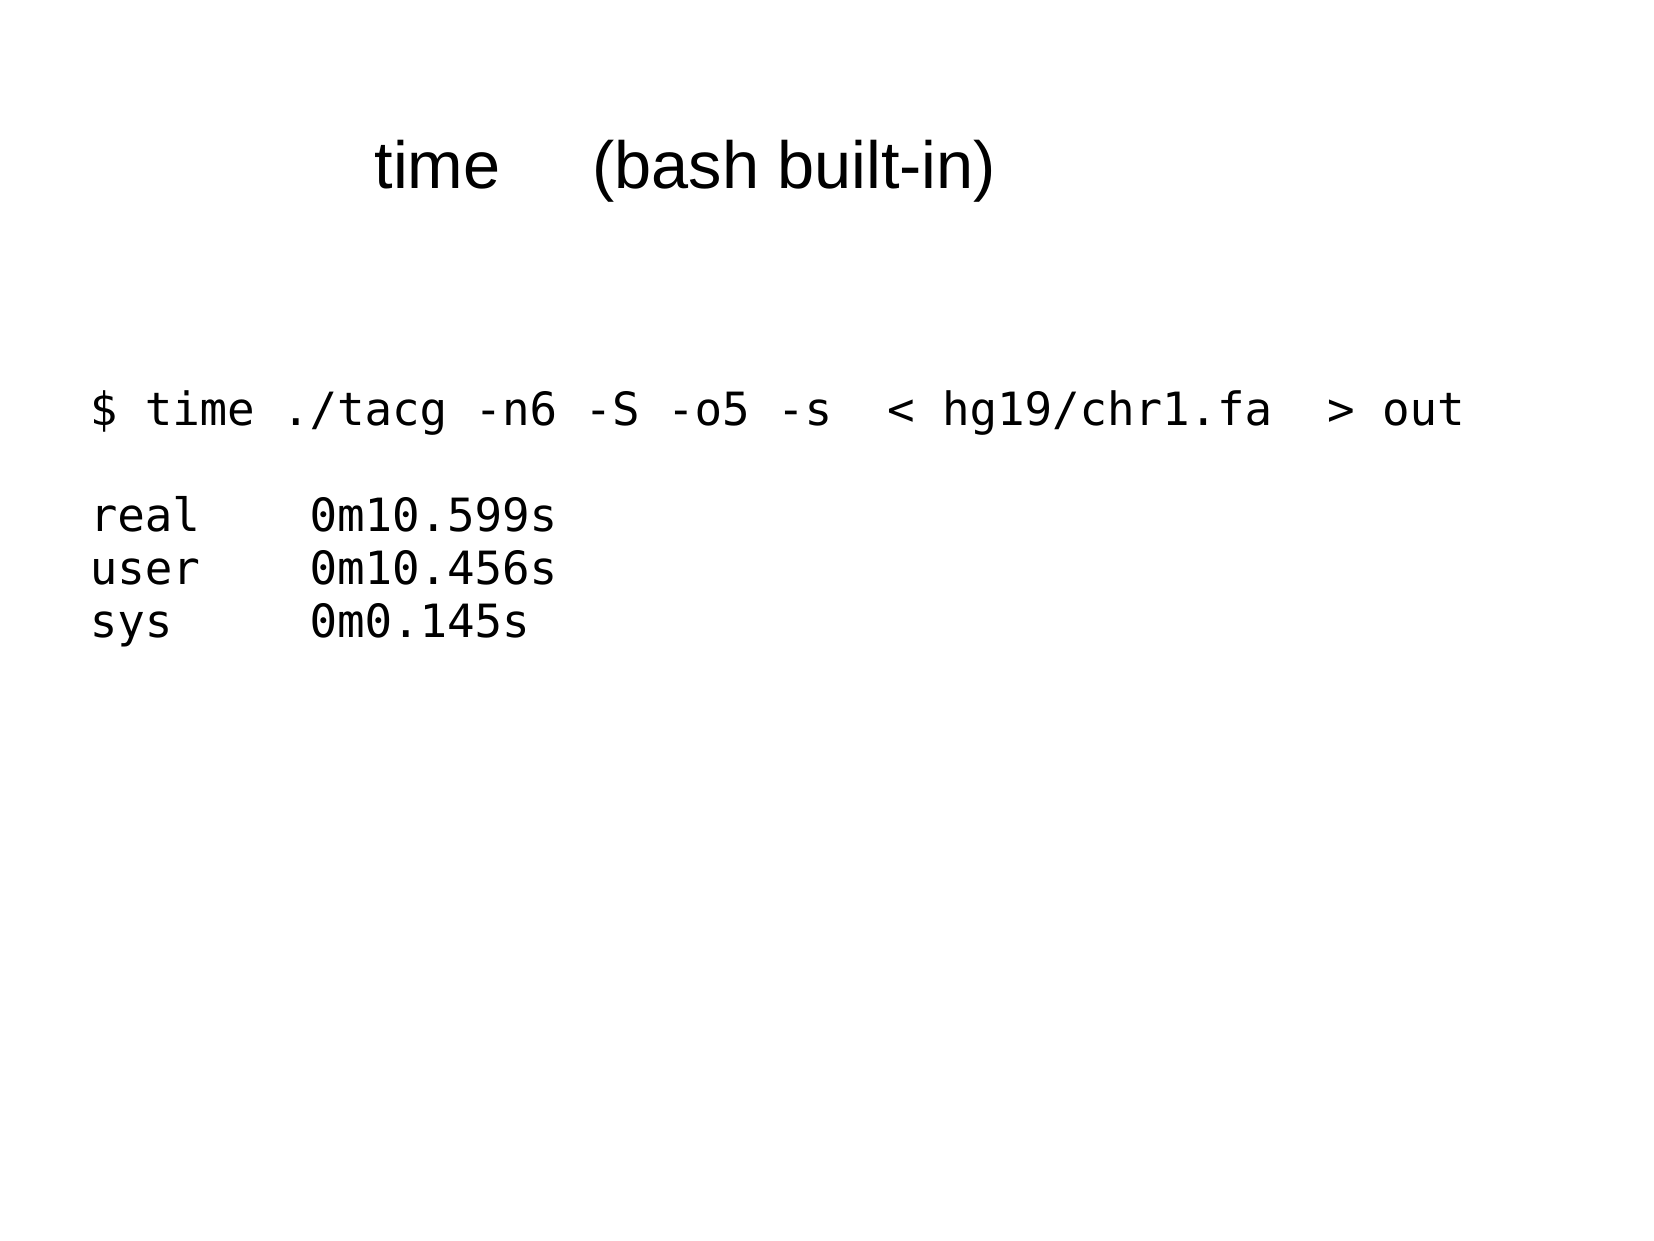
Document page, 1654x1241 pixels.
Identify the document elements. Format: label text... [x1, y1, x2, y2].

text_box time (bash built-in) [360, 120, 1201, 211]
text_box $ time ./tacg -n6 -S -o5 -s < hg19/chr1.fa > out real 0m10.599s user 0m10.456s sys 0m0.145s [75, 375, 1606, 700]
text_box [182, 141, 1128, 213]
